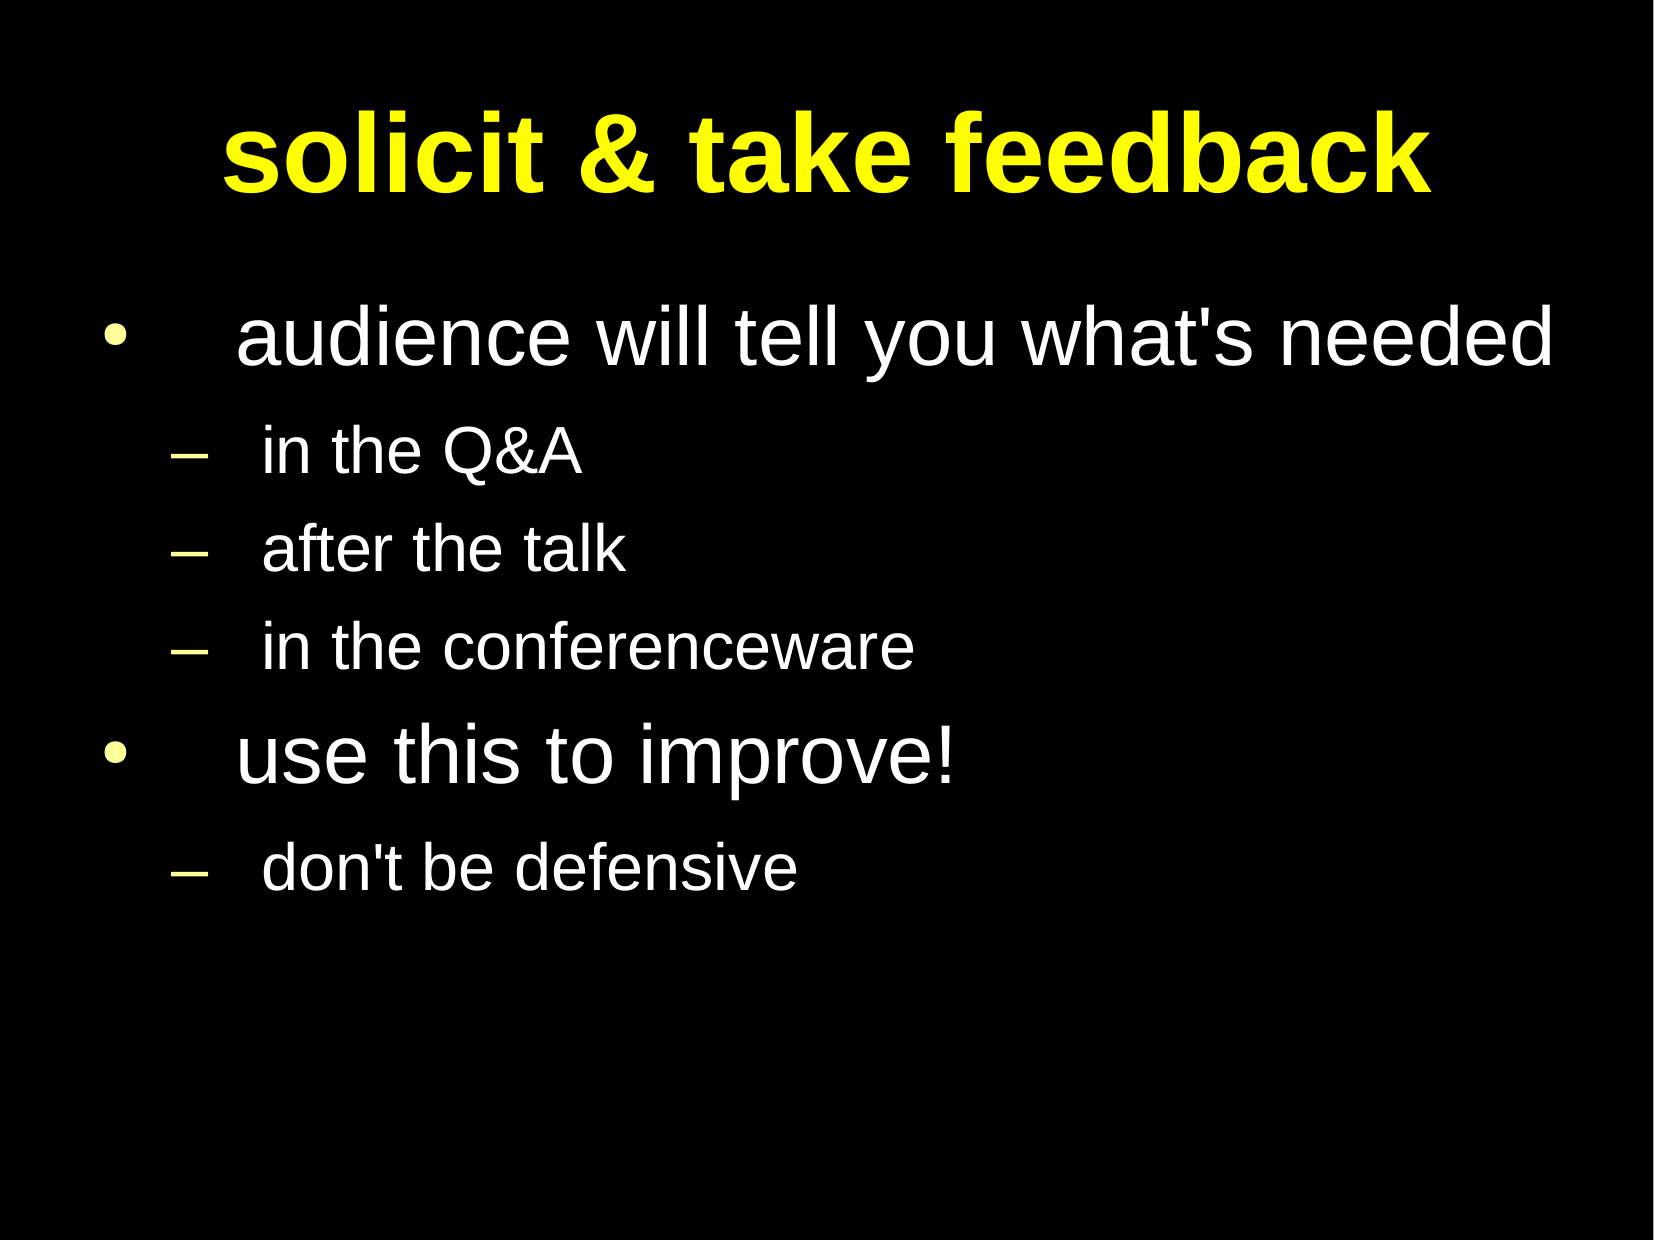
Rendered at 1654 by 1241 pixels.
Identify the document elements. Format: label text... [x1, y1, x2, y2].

title solicit & take feedback [82, 49, 1571, 257]
list audience will tell you what's needed in the Q&A after the talk in the conferenceware use this to improve! don't be defensive [82, 290, 1571, 1109]
